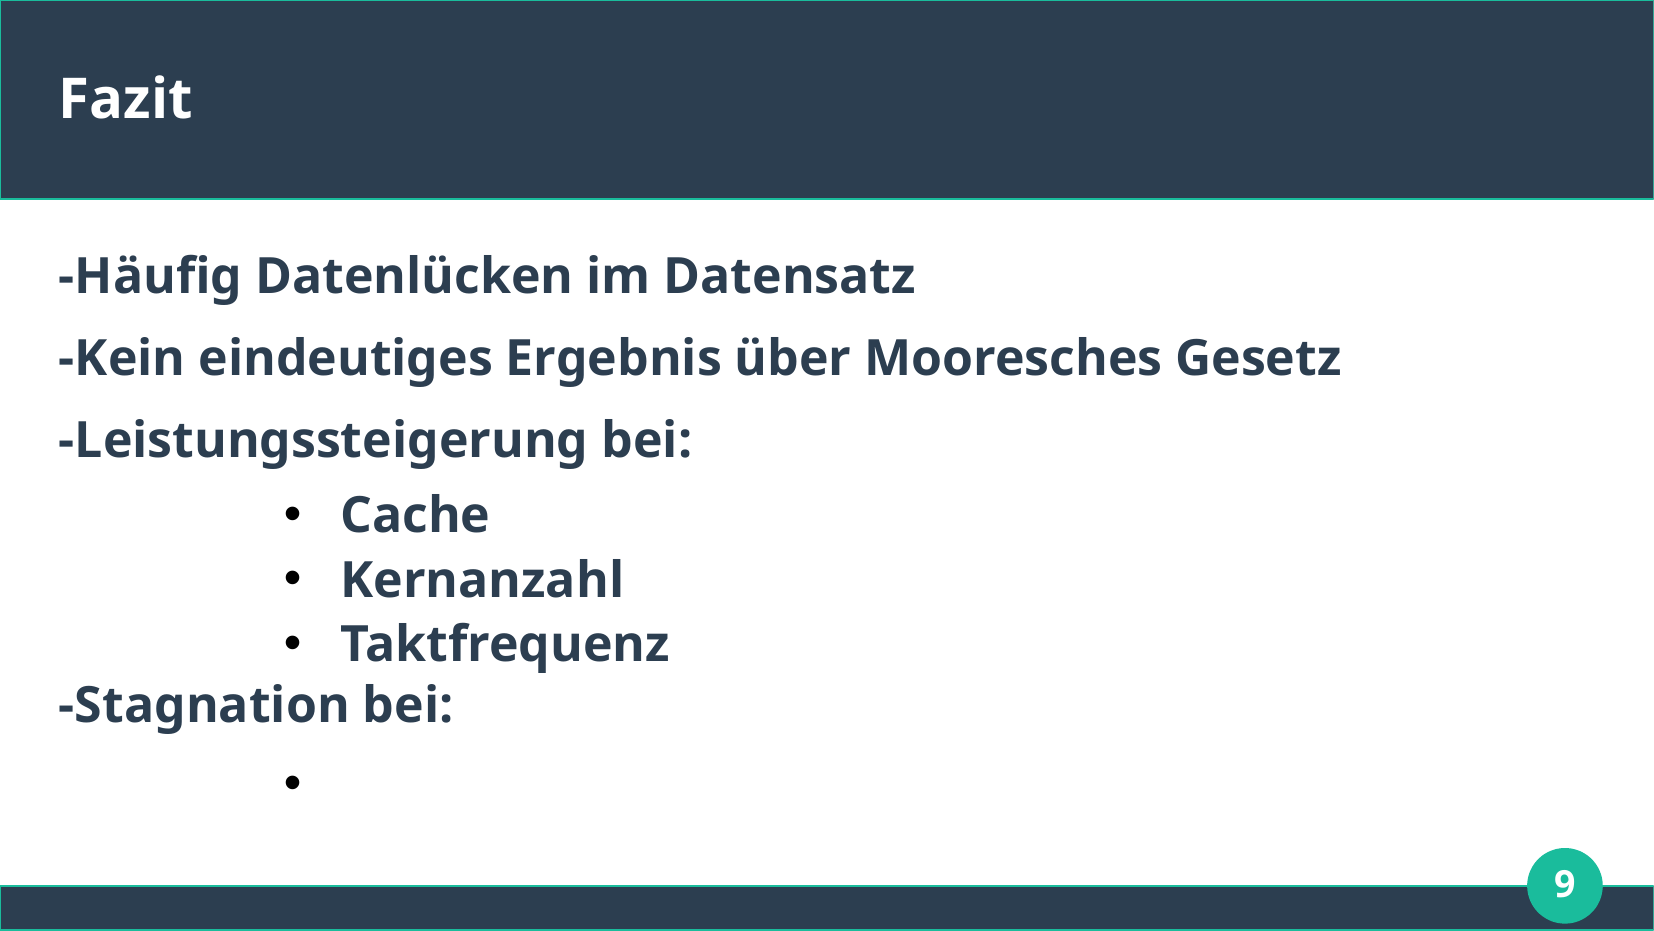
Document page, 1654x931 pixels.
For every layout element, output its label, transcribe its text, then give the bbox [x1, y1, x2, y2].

text_box [1505, 848, 1625, 923]
list -Häufig Datenlücken im Datensatz -Kein eindeutiges Ergebnis über Mooresches Gesetz -Leistungssteigerung bei: Cache Kernanzahl Taktfrequenz -Stagnation bei: [59, 243, 1595, 864]
title Fazit [59, 37, 1595, 155]
